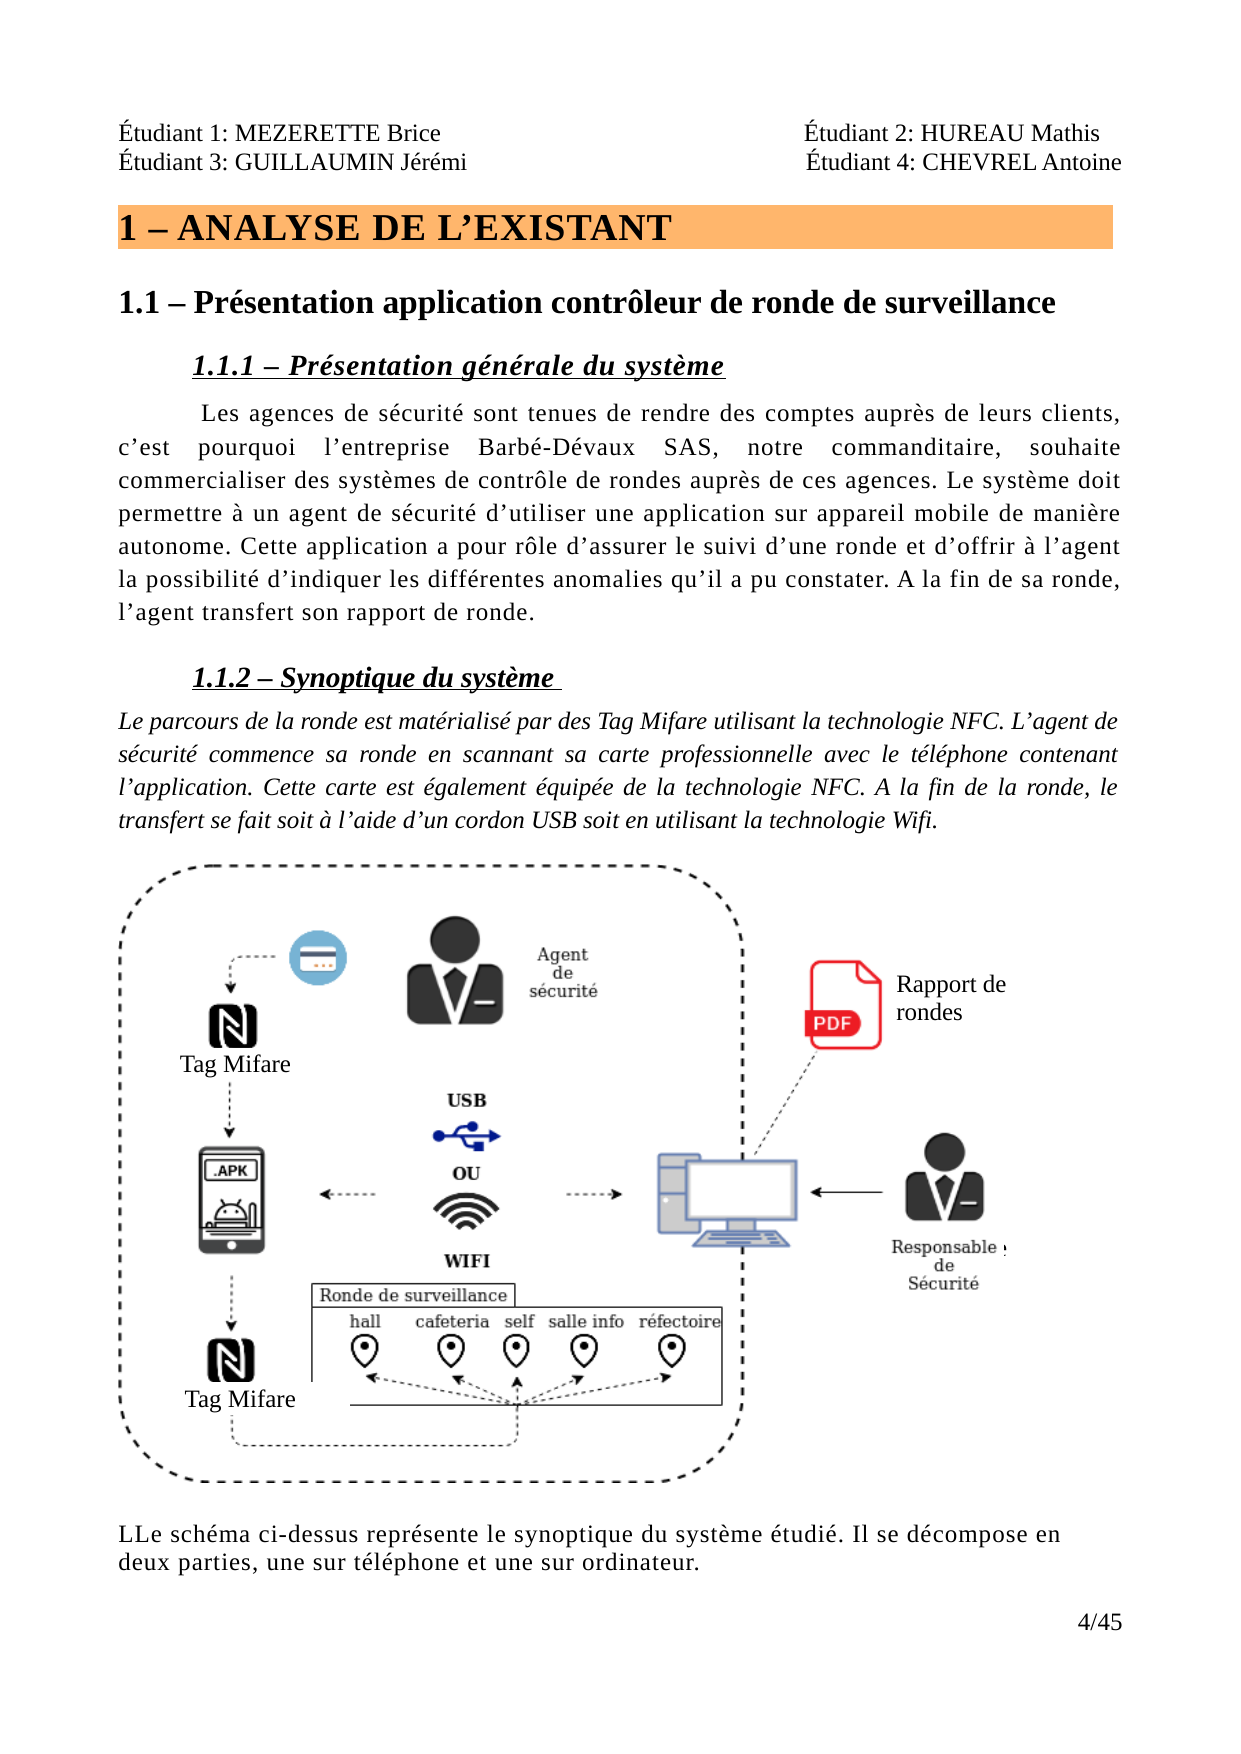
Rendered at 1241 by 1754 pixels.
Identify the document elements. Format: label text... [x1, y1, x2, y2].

subtitle 1.1.2 – Synoptique du système [118, 660, 1122, 693]
subtitle 1.1 – Présentation application contrôleur de ronde de surveillance [118, 282, 1122, 321]
text Les agences de sécurité sont tenues de rendre des comptes auprès de leurs clients, c’est pourquoi l’entreprise Barbé-Dévaux SAS, notre commanditaire, souhaite commercialiser des systèmes de contrôle de rondes auprès de ces agences. Le système doit permettre à un agent de sécurité d’utiliser une application sur appareil mobile de manière autonome. Cette application a pour rôle d’assurer le suivi d’une ronde et d’offrir à l’agent la possibilité d’indiquer les différentes anomalies qu’il a pu constater. A la fin de sa ronde, l’agent transfert son rapport de ronde. [118, 394, 1122, 626]
text Le parcours de la ronde est matérialisé par des Tag Mifare utilisant la technologie NFC. L’agent de sécurité commence sa ronde en scannant sa carte professionnelle avec le téléphone contenant l’application. Cette carte est également équipée de la technologie NFC. A la fin de la ronde, le transfert se fait soit à l’aide d’un cordon USB soit en utilisant la technologie Wifi. [118, 706, 1122, 834]
text LLe schéma ci-dessus représente le synoptique du système étudié. Il se décompose en deux parties, une sur téléphone et une sur ordinateur. [118, 1519, 1122, 1576]
picture [118, 864, 1004, 1483]
subtitle 1.1.1 – Présentation générale du système [118, 348, 1122, 382]
subtitle 1 – ANALYSE DE L’EXISTANT [118, 205, 1122, 249]
